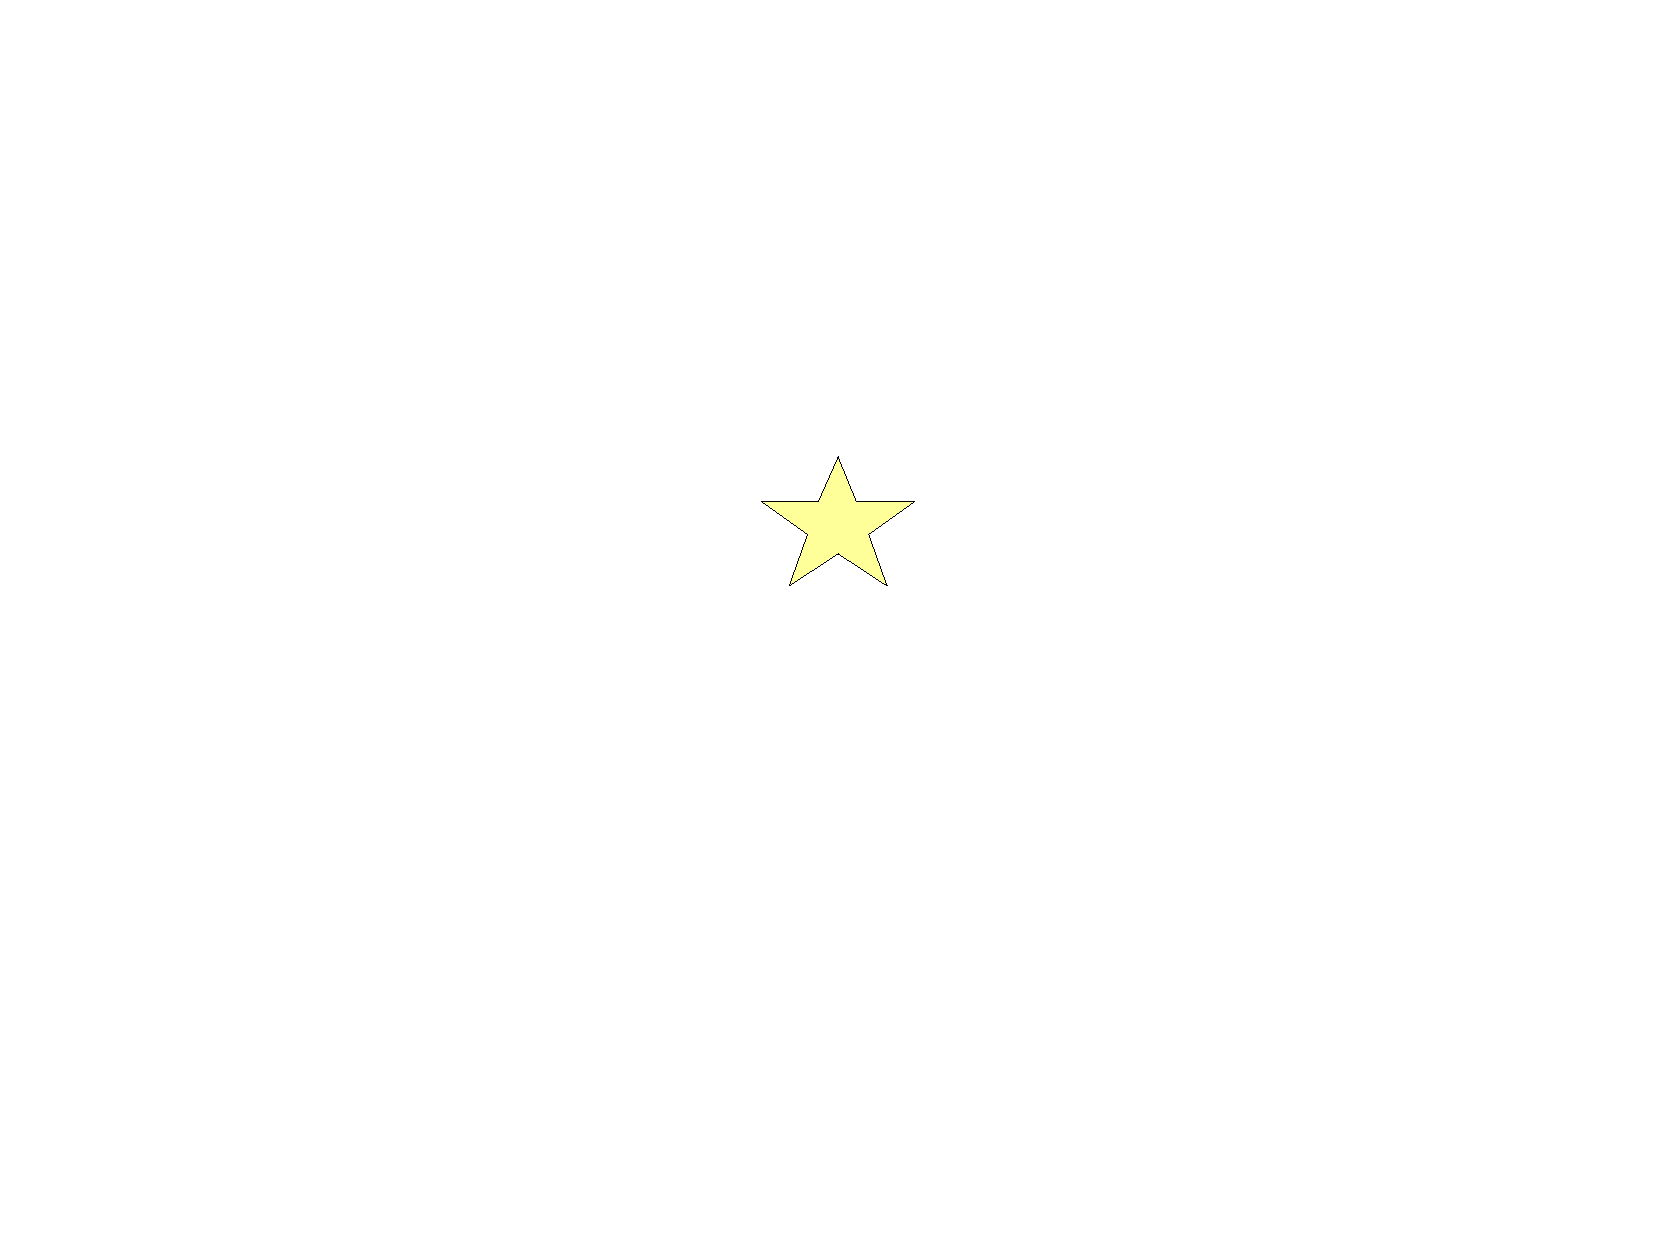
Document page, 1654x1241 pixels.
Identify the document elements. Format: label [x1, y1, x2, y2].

text_box [761, 456, 915, 586]
